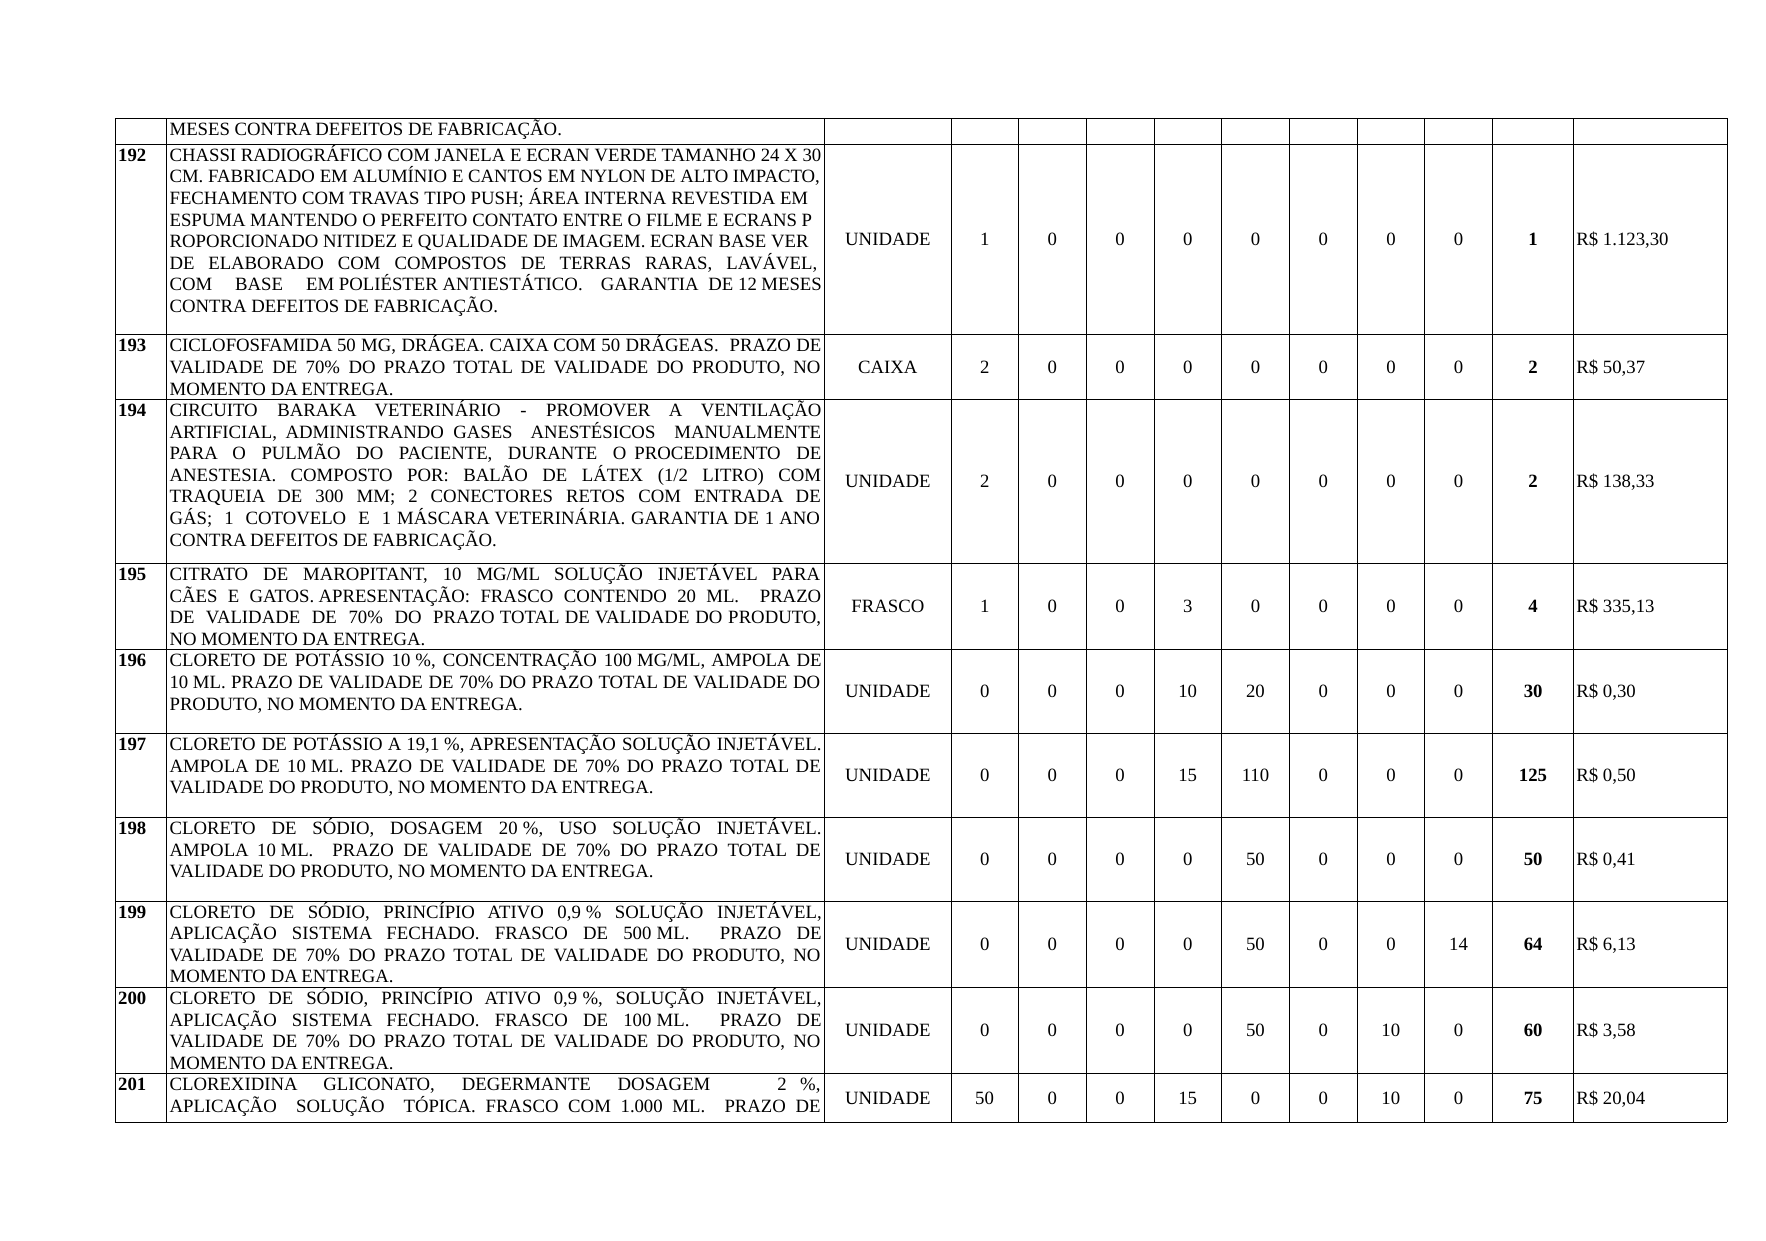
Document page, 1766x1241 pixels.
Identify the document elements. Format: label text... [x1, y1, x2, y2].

table_cell 0 [952, 650, 1018, 733]
table_cell 0 [952, 818, 1018, 901]
table_cell CICLOFOSFAMIDA 50 MG, DRÁGEA. CAIXA COM 50 DRÁGEAS. PRAZO DE VALIDADE DE 70% DO PRAZO TOTAL DE VALIDADE DO PRODUTO, NO MOMENTO DA ENTREGA. [167, 335, 824, 399]
table_cell R$ 335,13 [1574, 564, 1727, 649]
table_cell 192 [116, 145, 166, 334]
table_cell 0 [1087, 1074, 1154, 1122]
table_cell [1087, 119, 1154, 144]
table_cell 196 [116, 650, 166, 733]
table_cell 3 [1155, 564, 1221, 649]
table_cell 0 [1358, 902, 1424, 987]
table_cell 0 [1019, 1074, 1086, 1122]
table_cell 2 [952, 400, 1018, 563]
table_cell 0 [1019, 145, 1086, 334]
table_cell [1358, 119, 1424, 144]
table_cell 0 [1087, 650, 1154, 733]
table_cell R$ 138,33 [1574, 400, 1727, 563]
table_cell R$ 0,41 [1574, 818, 1727, 901]
table_cell 0 [1155, 335, 1221, 399]
table_cell CLORETO DE POTÁSSIO 10 %, CONCENTRAÇÃO 100 MG/ML, AMPOLA DE 10 ML. PRAZO DE VALIDADE DE 70% DO PRAZO TOTAL DE VALIDADE DO PRODUTO, NO MOMENTO DA ENTREGA. [167, 650, 824, 733]
table_cell 0 [1155, 400, 1221, 563]
table_cell 0 [1087, 145, 1154, 334]
table_cell 0 [1358, 650, 1424, 733]
table_cell [1425, 119, 1492, 144]
table_cell MESES CONTRA DEFEITOS DE FABRICAÇÃO. [167, 119, 824, 144]
table_cell 0 [1087, 734, 1154, 817]
table_cell [1155, 119, 1221, 144]
table_cell 0 [1019, 734, 1086, 817]
table_cell 0 [1290, 818, 1357, 901]
table_cell 0 [1425, 650, 1492, 733]
table_cell 30 [1493, 650, 1573, 733]
table_cell 0 [1155, 145, 1221, 334]
table_cell CLOREXIDINA GLICONATO, DEGERMANTE DOSAGEM 2 %, APLICAÇÃO SOLUÇÃO TÓPICA. FRASCO COM 1.000 ML. PRAZO DE [167, 1074, 824, 1122]
table_cell 194 [116, 400, 166, 563]
table_cell 195 [116, 564, 166, 649]
table_cell 10 [1358, 988, 1424, 1073]
table_cell 50 [1222, 988, 1289, 1073]
table_cell UNIDADE [825, 650, 951, 733]
table_cell UNIDADE [825, 145, 951, 334]
table_cell 0 [1155, 902, 1221, 987]
table_cell 50 [1222, 902, 1289, 987]
table_cell 0 [1425, 818, 1492, 901]
table_cell 60 [1493, 988, 1573, 1073]
table_cell 0 [1087, 564, 1154, 649]
table_cell R$ 6,13 [1574, 902, 1727, 987]
table_cell 64 [1493, 902, 1573, 987]
table_cell 0 [1222, 335, 1289, 399]
table_cell 200 [116, 988, 166, 1073]
table_cell CHASSI RADIOGRÁFICO COM JANELA E ECRAN VERDE TAMANHO 24 X 30 CM. FABRICADO EM ALUMÍNIO E CANTOS EM NYLON DE ALTO IMPACTO,FECHAMENTO COM TRAVAS TIPO PUSH; ÁREA INTERNA REVESTIDA EM ESPUMA MANTENDO O PERFEITO CONTATO ENTRE O FILME E ECRANS PROPORCIONADO NITIDEZ E QUALIDADE DE IMAGEM. ECRAN BASE VERDE ELABORADO COM COMPOSTOS DE TERRAS RARAS, LAVÁVEL, COM BASE EM POLIÉSTER ANTIESTÁTICO. GARANTIA DE 12 MESES CONTRA DEFEITOS DE FABRICAÇÃO. [167, 145, 824, 334]
table_cell 110 [1222, 734, 1289, 817]
table_cell 10 [1155, 650, 1221, 733]
table_cell 0 [1087, 988, 1154, 1073]
table_cell [1290, 119, 1357, 144]
table_cell 0 [1290, 988, 1357, 1073]
table_cell R$ 3,58 [1574, 988, 1727, 1073]
table_cell 0 [1019, 818, 1086, 901]
table_cell [1222, 119, 1289, 144]
table_cell 0 [1358, 400, 1424, 563]
table_cell R$ 0,30 [1574, 650, 1727, 733]
table_cell 0 [1019, 650, 1086, 733]
table_cell 0 [1290, 734, 1357, 817]
table_cell [116, 119, 166, 144]
table_cell 20 [1222, 650, 1289, 733]
table_cell 0 [1222, 564, 1289, 649]
table_cell 1 [1493, 145, 1573, 334]
table_cell 0 [1290, 145, 1357, 334]
table_cell 0 [1290, 335, 1357, 399]
table_cell 2 [1493, 400, 1573, 563]
table_cell 0 [1425, 400, 1492, 563]
table_cell 1 [952, 145, 1018, 334]
table_cell UNIDADE [825, 988, 951, 1073]
table_cell CLORETO DE SÓDIO, DOSAGEM 20 %, USO SOLUÇÃO INJETÁVEL. AMPOLA 10 ML. PRAZO DE VALIDADE DE 70% DO PRAZO TOTAL DE VALIDADE DO PRODUTO, NO MOMENTO DA ENTREGA. [167, 818, 824, 901]
table_cell 0 [1019, 902, 1086, 987]
table_cell 0 [1290, 400, 1357, 563]
table_cell 0 [1087, 818, 1154, 901]
table_cell 125 [1493, 734, 1573, 817]
table_cell 50 [952, 1074, 1018, 1122]
table_cell 0 [1358, 818, 1424, 901]
table_cell UNIDADE [825, 734, 951, 817]
table_cell CAIXA [825, 335, 951, 399]
table_cell UNIDADE [825, 818, 951, 901]
table_cell R$ 1.123,30 [1574, 145, 1727, 334]
table_cell 0 [1087, 400, 1154, 563]
table_cell 0 [1425, 1074, 1492, 1122]
table_cell 197 [116, 734, 166, 817]
table_cell 4 [1493, 564, 1573, 649]
table_cell 10 [1358, 1074, 1424, 1122]
table_cell UNIDADE [825, 1074, 951, 1122]
table_cell 0 [1425, 988, 1492, 1073]
table_cell FRASCO [825, 564, 951, 649]
table_cell [1493, 119, 1573, 144]
table_cell 0 [1358, 564, 1424, 649]
table_cell CLORETO DE POTÁSSIO A 19,1 %, APRESENTAÇÃO SOLUÇÃO INJETÁVEL. AMPOLA DE 10 ML. PRAZO DE VALIDADE DE 70% DO PRAZO TOTAL DE VALIDADE DO PRODUTO, NO MOMENTO DA ENTREGA. [167, 734, 824, 817]
table_cell 0 [1019, 564, 1086, 649]
table_cell 0 [1222, 1074, 1289, 1122]
table_cell 0 [1087, 335, 1154, 399]
table_cell 0 [1087, 902, 1154, 987]
table_cell 50 [1493, 818, 1573, 901]
table_cell 0 [1425, 564, 1492, 649]
table_cell 0 [1019, 335, 1086, 399]
table_cell UNIDADE [825, 902, 951, 987]
table_cell [825, 119, 951, 144]
table_cell 0 [1019, 400, 1086, 563]
table_cell R$ 0,50 [1574, 734, 1727, 817]
table_cell 0 [1290, 650, 1357, 733]
table_cell 0 [1155, 988, 1221, 1073]
table_cell 0 [1155, 818, 1221, 901]
table_cell CITRATO DE MAROPITANT, 10 MG/ML SOLUÇÃO INJETÁVEL PARA CÃES E GATOS. APRESENTAÇÃO: FRASCO CONTENDO 20 ML. PRAZO DE VALIDADE DE 70% DO PRAZO TOTAL DE VALIDADE DO PRODUTO, NO MOMENTO DA ENTREGA. [167, 564, 824, 649]
table_cell CLORETO DE SÓDIO, PRINCÍPIO ATIVO 0,9 % SOLUÇÃO INJETÁVEL, APLICAÇÃO SISTEMA FECHADO. FRASCO DE 500 ML. PRAZO DE VALIDADE DE 70% DO PRAZO TOTAL DE VALIDADE DO PRODUTO, NO MOMENTO DA ENTREGA. [167, 902, 824, 987]
table_cell 14 [1425, 902, 1492, 987]
table_cell 2 [952, 335, 1018, 399]
table_cell CLORETO DE SÓDIO, PRINCÍPIO ATIVO 0,9 %, SOLUÇÃO INJETÁVEL, APLICAÇÃO SISTEMA FECHADO. FRASCO DE 100 ML. PRAZO DE VALIDADE DE 70% DO PRAZO TOTAL DE VALIDADE DO PRODUTO, NO MOMENTO DA ENTREGA. [167, 988, 824, 1073]
table_cell UNIDADE [825, 400, 951, 563]
table_cell 0 [1425, 145, 1492, 334]
table_cell 15 [1155, 1074, 1221, 1122]
table_cell 0 [952, 734, 1018, 817]
table_cell 0 [1358, 335, 1424, 399]
table_cell 75 [1493, 1074, 1573, 1122]
table_cell 0 [1358, 145, 1424, 334]
table_cell 0 [1290, 564, 1357, 649]
table_cell R$ 50,37 [1574, 335, 1727, 399]
table_cell 0 [1290, 1074, 1357, 1122]
table_cell 2 [1493, 335, 1573, 399]
table_cell CIRCUITO BARAKA VETERINÁRIO - PROMOVER A VENTILAÇÃO ARTIFICIAL, ADMINISTRANDO GASES ANESTÉSICOS MANUALMENTE PARA O PULMÃO DO PACIENTE, DURANTE O PROCEDIMENTO DE ANESTESIA. COMPOSTO POR: BALÃO DE LÁTEX (1/2 LITRO) COM TRAQUEIA DE 300 MM; 2 CONECTORES RETOS COM ENTRADA DE GÁS; 1 COTOVELO E 1 MÁSCARA VETERINÁRIA. GARANTIA DE 1 ANO CONTRA DEFEITOS DE FABRICAÇÃO. [167, 400, 824, 563]
table_cell 0 [1019, 988, 1086, 1073]
table_cell 0 [1425, 335, 1492, 399]
table_cell [952, 119, 1018, 144]
table_cell 50 [1222, 818, 1289, 901]
table_cell R$ 20,04 [1574, 1074, 1727, 1122]
table_cell 198 [116, 818, 166, 901]
table_cell 0 [1222, 145, 1289, 334]
table_cell 1 [952, 564, 1018, 649]
table_cell [1019, 119, 1086, 144]
table_cell 193 [116, 335, 166, 399]
table_cell 0 [1222, 400, 1289, 563]
table_cell 0 [1425, 734, 1492, 817]
table_cell 0 [1358, 734, 1424, 817]
table_cell [1574, 119, 1727, 144]
table_cell 0 [952, 902, 1018, 987]
table_cell 201 [116, 1074, 166, 1122]
table_cell 0 [952, 988, 1018, 1073]
table_cell 15 [1155, 734, 1221, 817]
table_cell 199 [116, 902, 166, 987]
table_cell 0 [1290, 902, 1357, 987]
